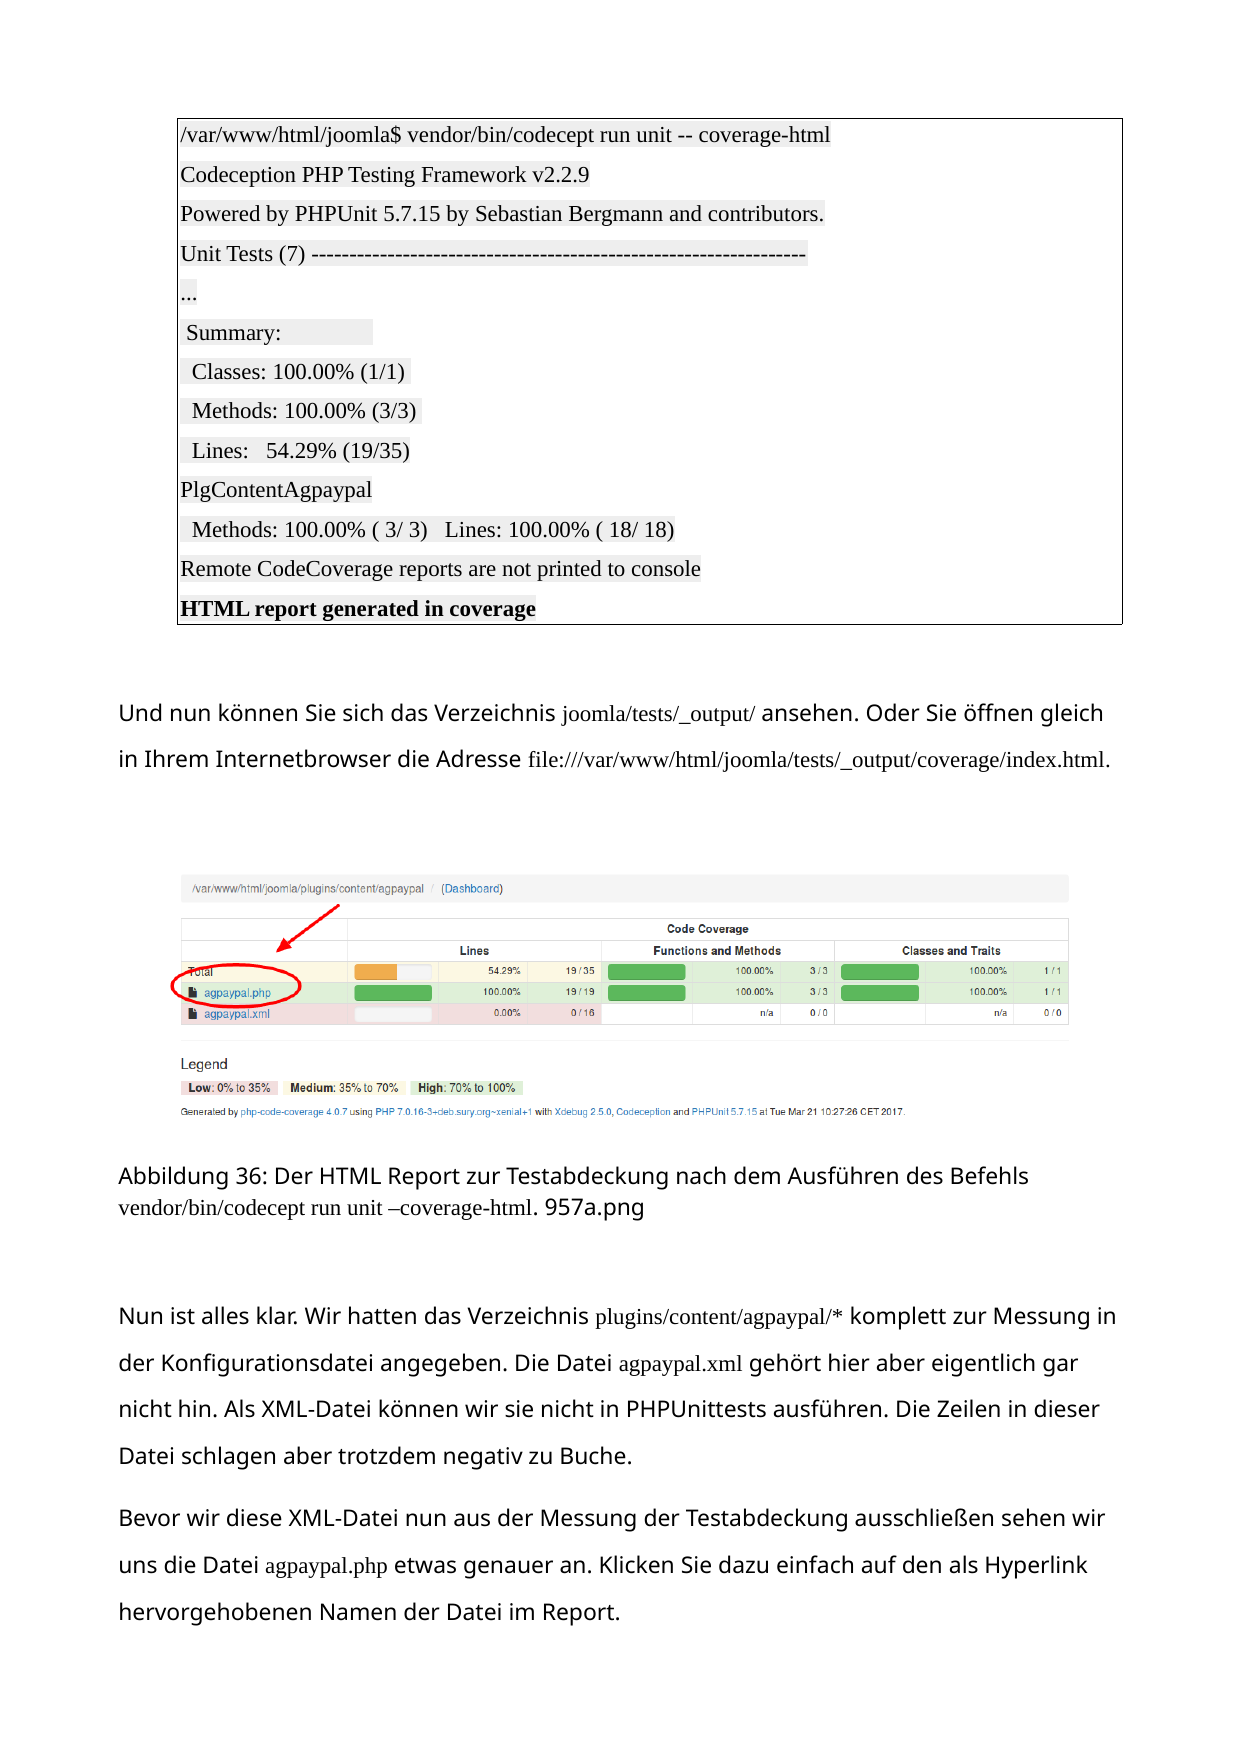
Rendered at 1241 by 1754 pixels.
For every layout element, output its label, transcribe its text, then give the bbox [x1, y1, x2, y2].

text /var/www/html/joomla$ vendor/bin/codecept run unit -- coverage-html Codeception PHP Testing Framework v2.2.9 Powered by PHPUnit 5.7.15 by Sebastian Bergmann and contributors. Unit Tests (7) ----------------------------------------------------------------- ... Summary: Classes: 100.00% (1/1) Methods: 100.00% (3/3) Lines: 54.29% (19/35) PlgContentAgpaypal Methods: 100.00% ( 3/ 3) Lines: 100.00% ( 18/ 18) Remote CodeCoverage reports are not printed to console HTML report generated in coverage [178, 119, 1122, 624]
text Abbildung 36: Der HTML Report zur Testabdeckung nach dem Ausführen des Befehls vendor/bin/codecept run unit –coverage-html. 957a.png [118, 1160, 1122, 1222]
text Bevor wir diese XML-Datei nun aus der Messung der Testabdeckung ausschließen sehen wir uns die Datei agpaypal.php etwas genauer an. Klicken Sie dazu einfach auf den als Hyperlink hervorgehobenen Namen der Datei im Report. [118, 1502, 1122, 1627]
picture [118, 871, 1123, 1160]
text Nun ist alles klar. Wir hatten das Verzeichnis plugins/content/agpaypal/* komplett zur Messung in der Konfigurationsdatei angegeben. Die Datei agpaypal.xml gehört hier aber eigentlich gar nicht hin. Als XML-Datei können wir sie nicht in PHPUnittests ausführen. Die Zeilen in dieser Datei schlagen aber trotzdem negativ zu Buche. [118, 1299, 1122, 1471]
text Und nun können Sie sich das Verzeichnis joomla/tests/_output/ ansehen. Oder Sie öffnen gleich in Ihrem Internetbrowser die Adresse file:///var/www/html/joomla/tests/_output/coverage/index.html. [118, 696, 1122, 774]
